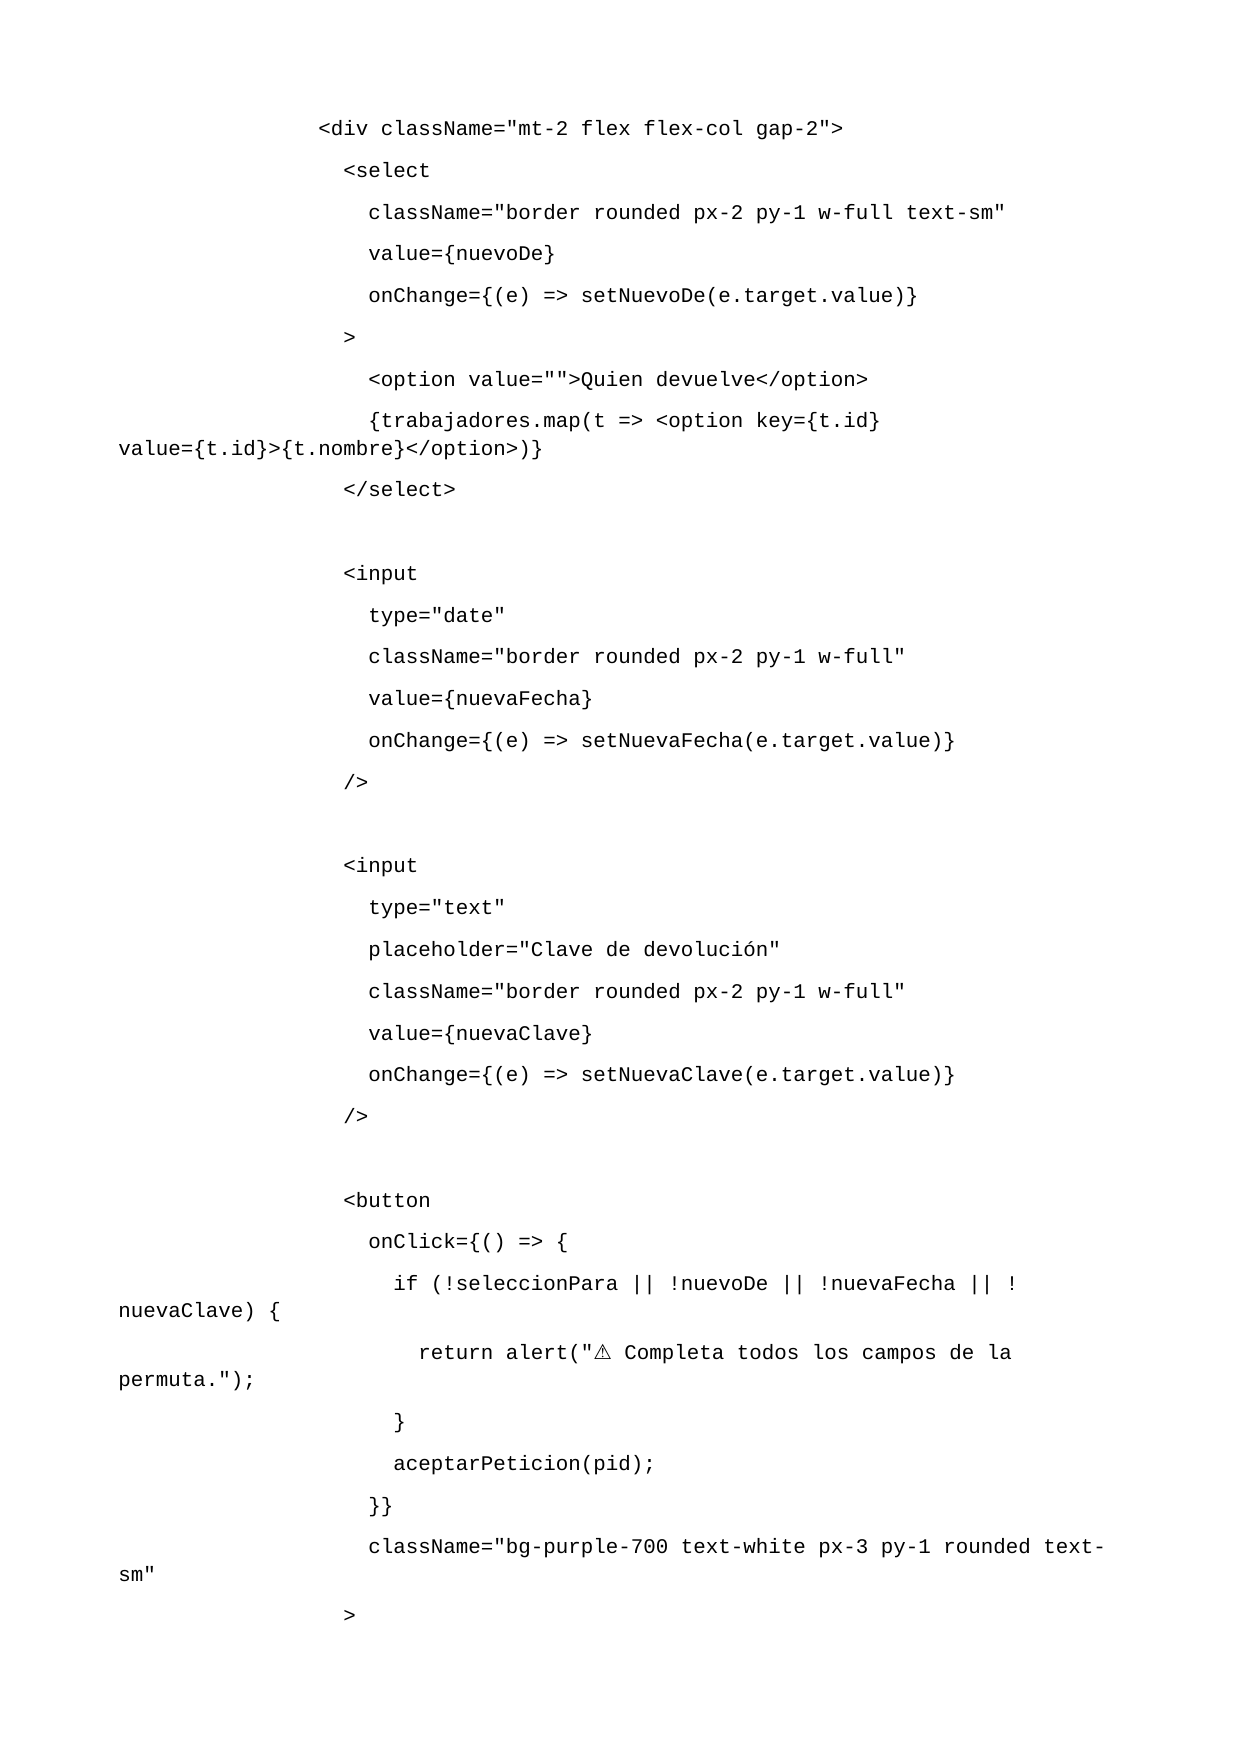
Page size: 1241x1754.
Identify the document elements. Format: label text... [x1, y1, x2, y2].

text /> [118, 772, 1122, 796]
text > [118, 327, 1122, 351]
text value={nuevaClave} [118, 1022, 1122, 1046]
text <input [118, 855, 1122, 879]
text onChange={(e) => setNuevoDe(e.target.value)} [118, 285, 1122, 309]
text return alert("⚠️ Completa todos los campos de la permuta."); [118, 1342, 1122, 1393]
text } [118, 1411, 1122, 1435]
text className="border rounded px-2 py-1 w-full text-sm" [118, 202, 1122, 225]
text <div className="mt-2 flex flex-col gap-2"> [118, 118, 1122, 142]
text value={nuevoDe} [118, 243, 1122, 267]
text type="date" [118, 605, 1122, 628]
text <option value="">Quien devuelve</option> [118, 369, 1122, 392]
text className="border rounded px-2 py-1 w-full" [118, 647, 1122, 670]
text <select [118, 160, 1122, 183]
text if (!seleccionPara || !nuevoDe || !nuevaFecha || !nuevaClave) { [118, 1273, 1122, 1324]
text value={nuevaFecha} [118, 688, 1122, 712]
text className="bg-purple-700 text-white px-3 py-1 rounded text-sm" [118, 1536, 1122, 1587]
text onChange={(e) => setNuevaClave(e.target.value)} [118, 1064, 1122, 1088]
text <input [118, 563, 1122, 587]
text type="text" [118, 897, 1122, 921]
text /> [118, 1106, 1122, 1130]
text className="border rounded px-2 py-1 w-full" [118, 981, 1122, 1004]
text }} [118, 1494, 1122, 1518]
text placeholder="Clave de devolución" [118, 939, 1122, 963]
text > [118, 1605, 1122, 1629]
text aceptarPeticion(pid); [118, 1453, 1122, 1476]
text <button [118, 1189, 1122, 1213]
text </select> [118, 479, 1122, 503]
text onChange={(e) => setNuevaFecha(e.target.value)} [118, 730, 1122, 754]
text onClick={() => { [118, 1231, 1122, 1255]
text {trabajadores.map(t => <option key={t.id} value={t.id}>{t.nombre}</option>)} [118, 411, 1122, 461]
